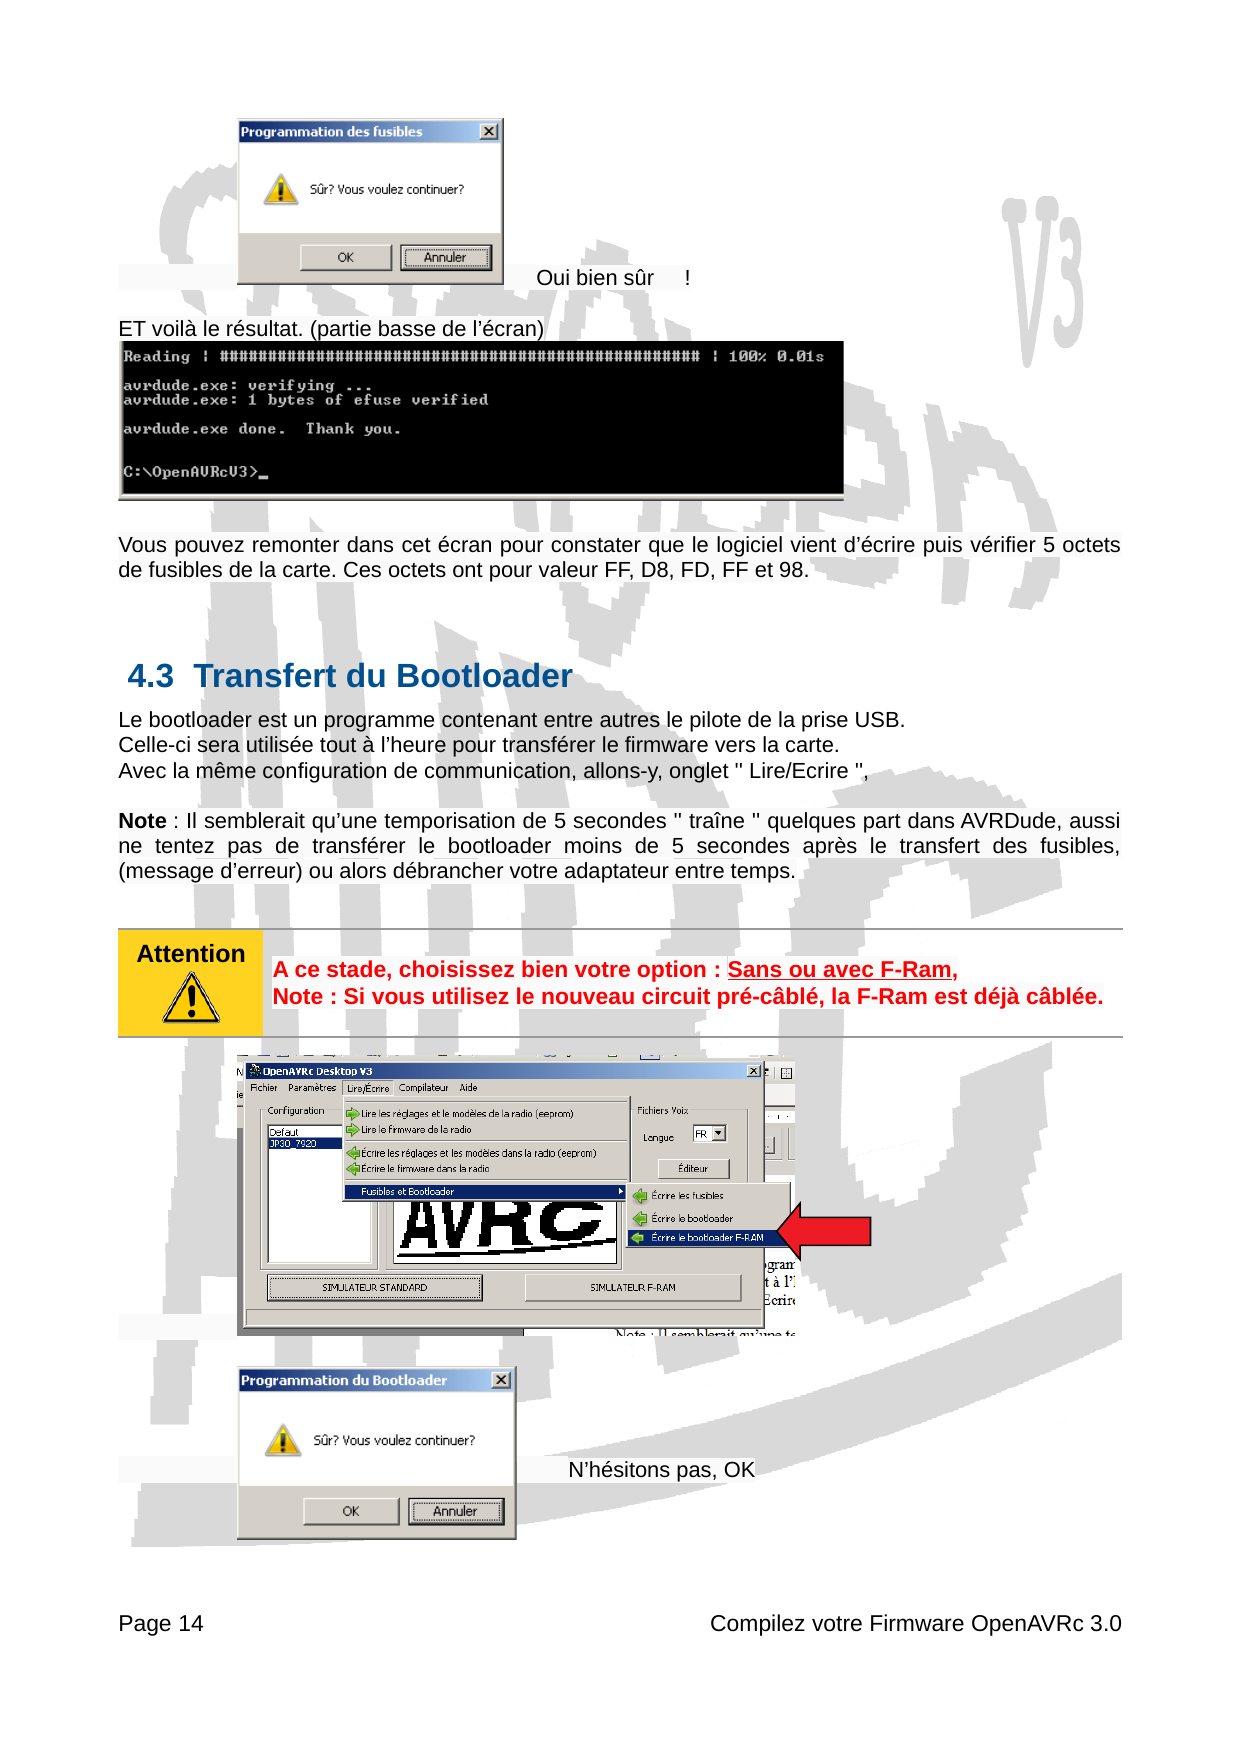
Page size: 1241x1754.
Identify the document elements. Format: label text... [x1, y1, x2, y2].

text [118, 1367, 237, 1540]
picture [158, 967, 224, 1027]
subtitle Transfert du Bootloader [118, 656, 1122, 695]
text N’hésitons pas, OK [517, 1367, 1122, 1540]
text Avec la même configuration de communication, allons-y, onglet '' Lire/Ecrire '', [118, 758, 1122, 783]
text Note : Il semblerait qu’une temporisation de 5 secondes '' traîne '' quelques part dans AVRDude, aussi ne tentez pas de transférer le bootloader moins de 5 secondes après le transfert des fusibles, (message d’erreur) ou alors débrancher votre adaptateur entre temps. [118, 808, 1122, 884]
text Celle-ci sera utilisée tout à l’heure pour transférer le firmware vers la carte. [118, 732, 1122, 758]
text Vous pouvez remonter dans cet écran pour constater que le logiciel vient d’écrire puis vérifier 5 octets de fusibles de la carte. Ces octets ont pour valeur FF, D8, FD, FF et 98. [118, 532, 1122, 582]
text Oui bien sûr ! [118, 118, 1122, 290]
text Le bootloader est un programme contenant entre autres le pilote de la prise USB. [118, 707, 1122, 732]
text ET voilà le résultat. (partie basse de l’écran) [118, 316, 1122, 341]
table_header A ce stade, choisissez bien votre option : Sans ou avec F-Ram, Note : Si vous utilisez le nouveau circuit pré-câblé, la F-Ram est déjà câblée. [264, 930, 1122, 1036]
picture [237, 118, 504, 285]
table_header Attention [118, 930, 263, 1036]
